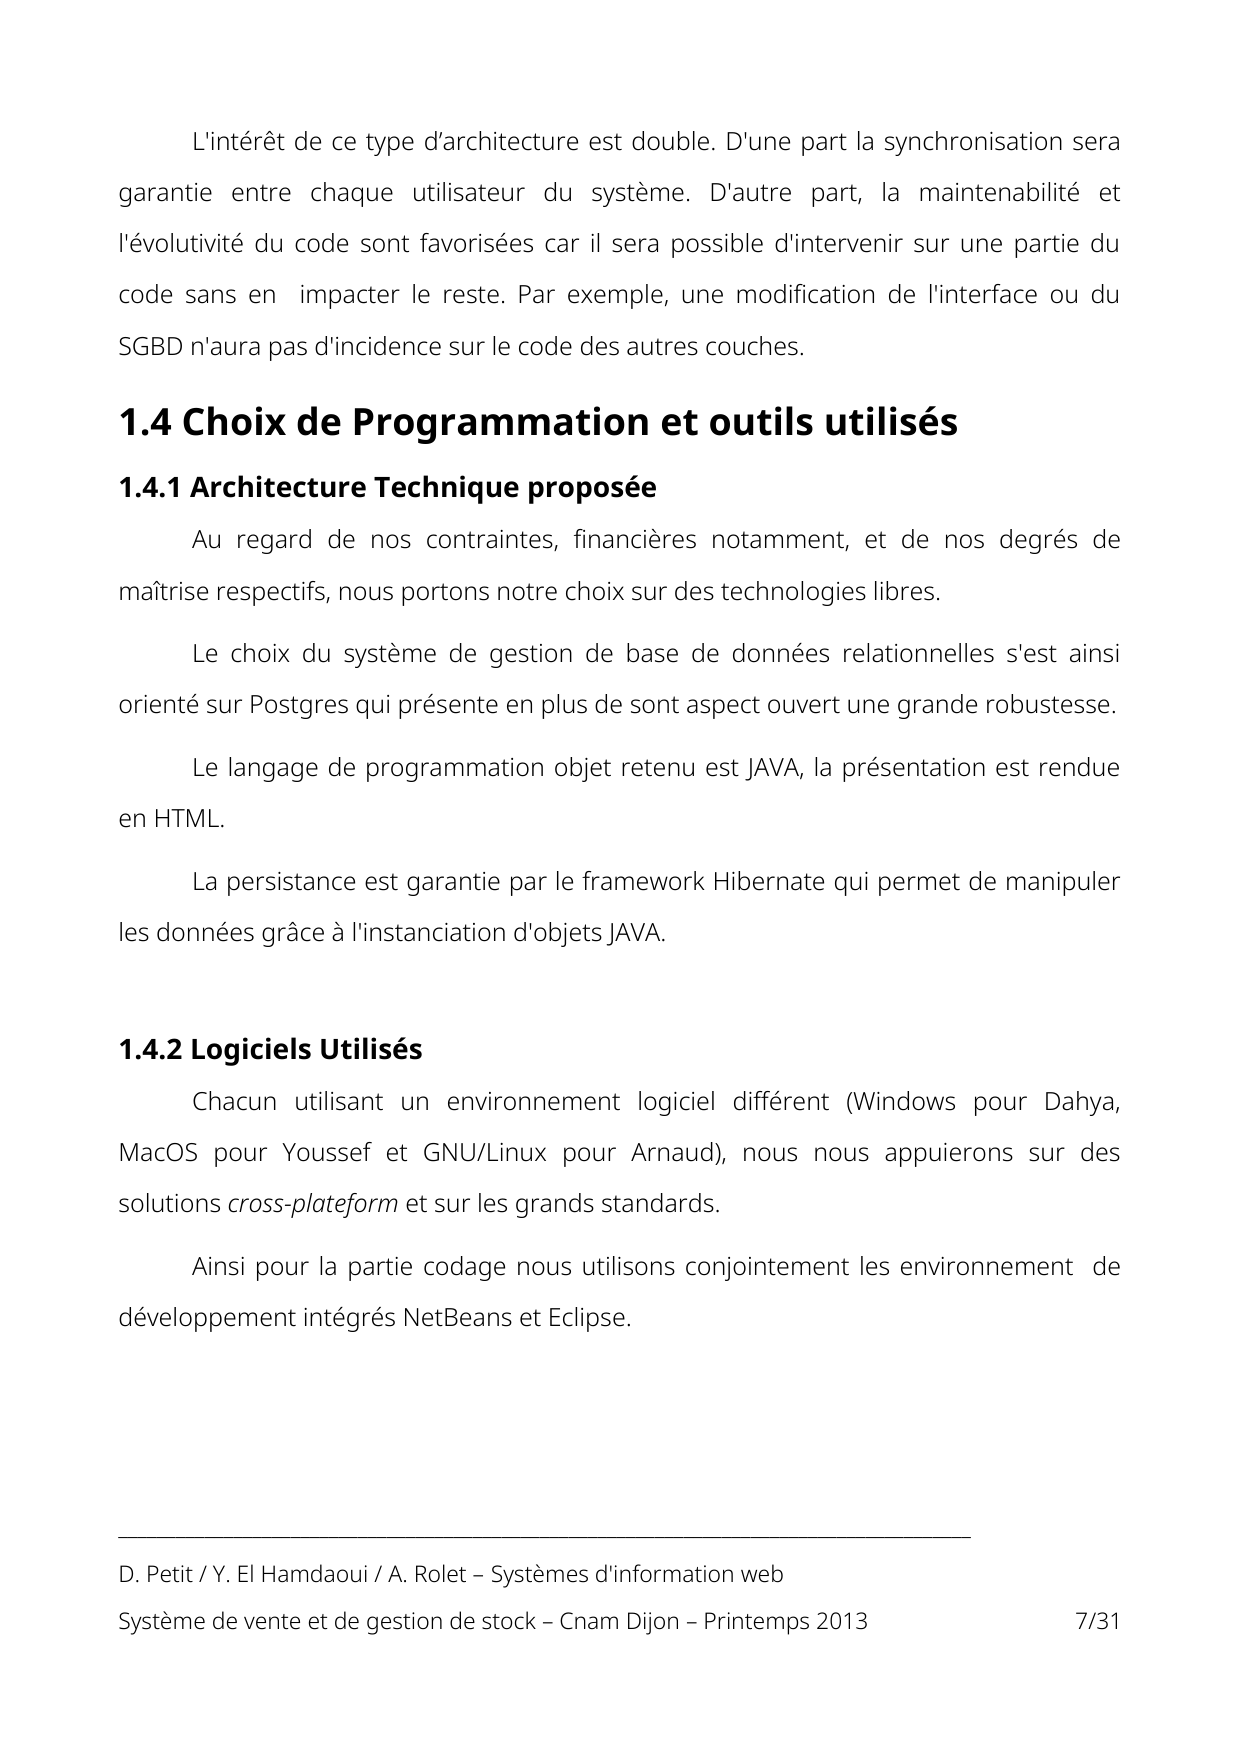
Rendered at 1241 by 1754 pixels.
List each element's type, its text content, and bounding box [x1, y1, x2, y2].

subtitle Architecture Technique proposée [118, 467, 1122, 506]
text La persistance est garantie par le framework Hibernate qui permet de manipuler les données grâce à l'instanciation d'objets JAVA. [118, 864, 1122, 949]
text Le choix du système de gestion de base de données relationnelles s'est ainsi orienté sur Postgres qui présente en plus de sont aspect ouvert une grande robustesse. [118, 636, 1122, 721]
text Ainsi pour la partie codage nous utilisons conjointement les environnement de développement intégrés NetBeans et Eclipse. [118, 1249, 1122, 1334]
text Au regard de nos contraintes, financières notamment, et de nos degrés de maîtrise respectifs, nous portons notre choix sur des technologies libres. [118, 522, 1122, 607]
subtitle Logiciels Utilisés [118, 1029, 1122, 1068]
text L'intérêt de ce type d’architecture est double. D'une part la synchronisation sera garantie entre chaque utilisateur du système. D'autre part, la maintenabilité et l'évolutivité du code sont favorisées car il sera possible d'intervenir sur une partie du code sans en impacter le reste. Par exemple, une modification de l'interface ou du SGBD n'aura pas d'incidence sur le code des autres couches. [118, 124, 1122, 362]
text Chacun utilisant un environnement logiciel différent (Windows pour Dahya, MacOS pour Youssef et GNU/Linux pour Arnaud), nous nous appuierons sur des solutions cross-plateform et sur les grands standards. [118, 1084, 1122, 1220]
text Le langage de programmation objet retenu est JAVA, la présentation est rendue en HTML. [118, 750, 1122, 835]
subtitle Choix de Programmation et outils utilisés [118, 396, 1122, 447]
